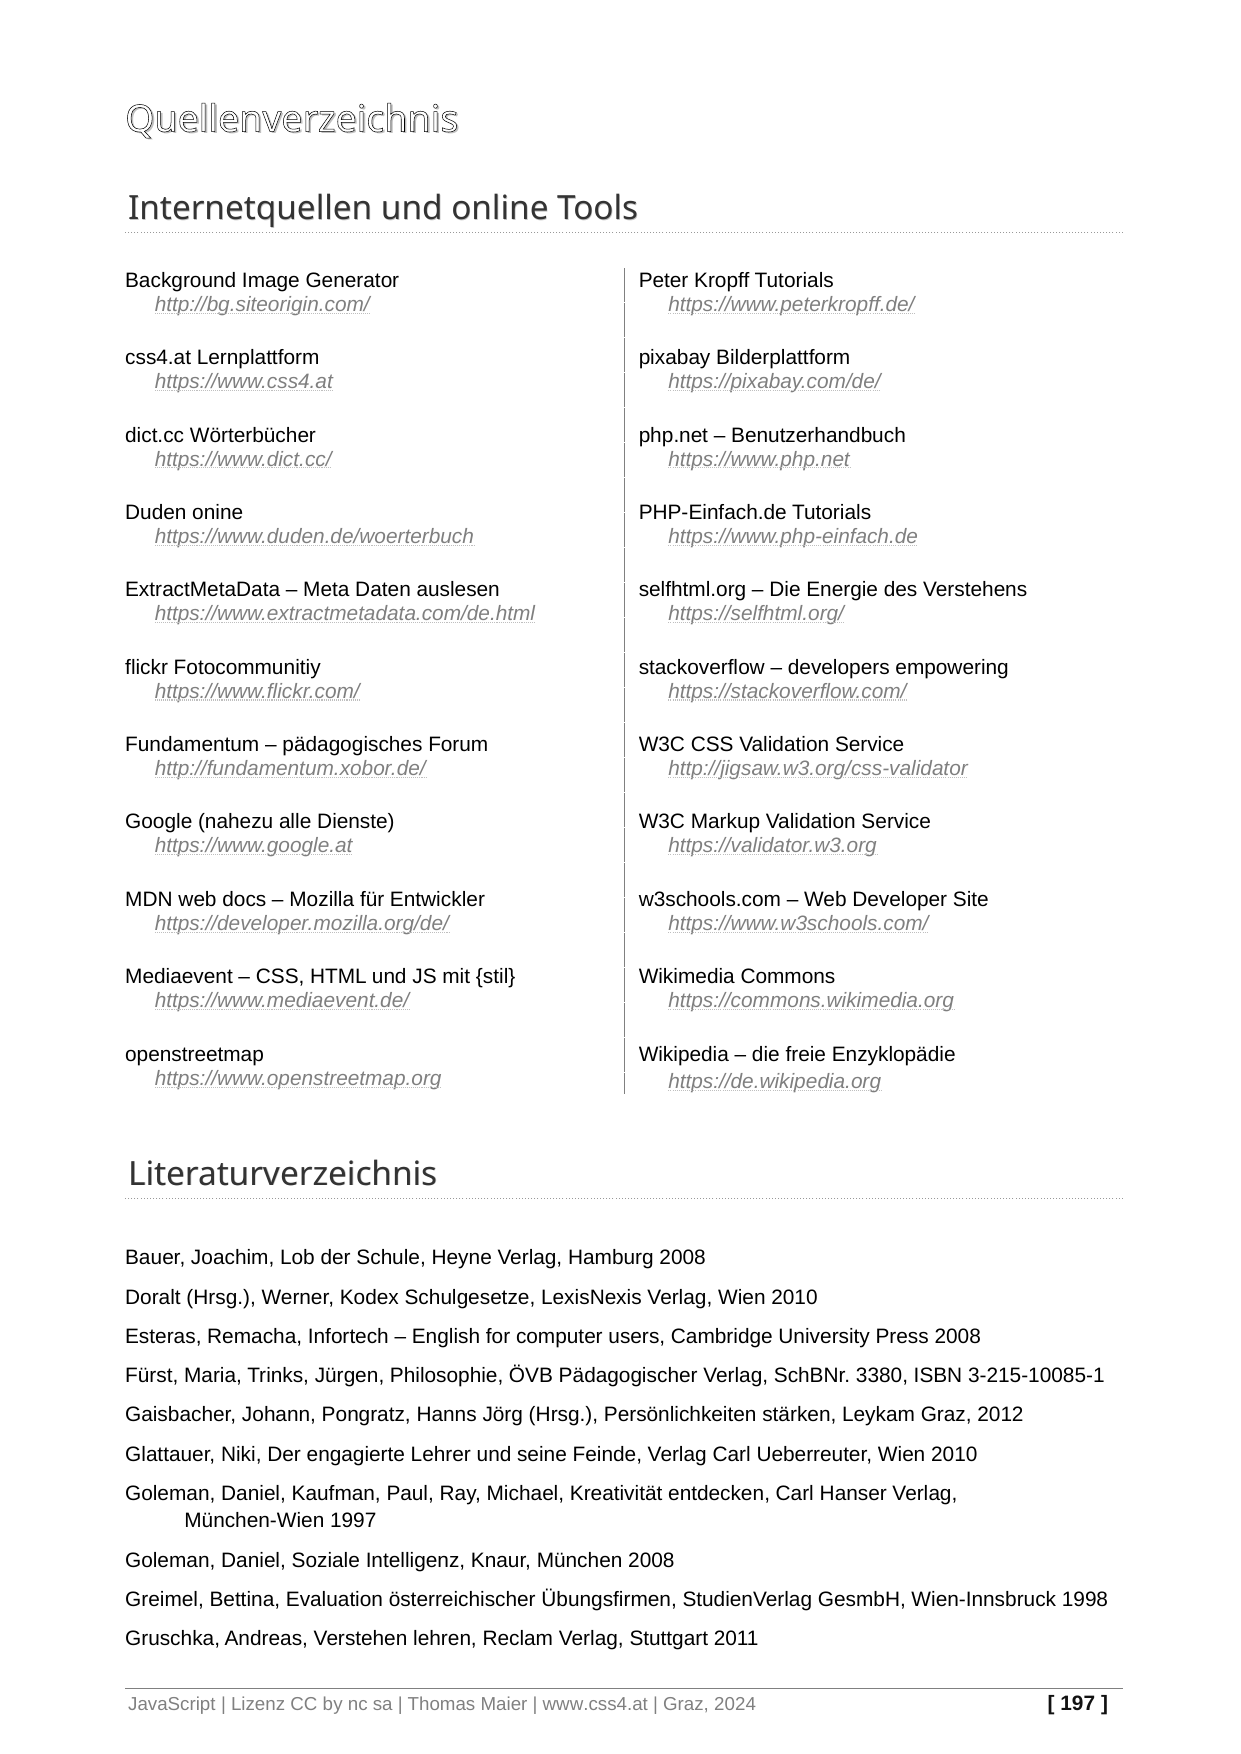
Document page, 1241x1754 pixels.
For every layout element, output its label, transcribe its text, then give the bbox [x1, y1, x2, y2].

text Greimel, Bettina, Evaluation österreichischer Übungsfirmen, StudienVerlag GesmbH, Wien-Innsbruck 1998 [125, 1587, 1123, 1611]
subtitle Quellenverzeichnis [125, 91, 1123, 142]
text openstreetmap https://www.openstreetmap.org [125, 1042, 609, 1089]
text Mediaevent – CSS, HTML und JS mit {stil} https://www.mediaevent.de/ [125, 964, 609, 1012]
text PHP-Einfach.de Tutorials https://www.php-einfach.de [638, 500, 1123, 548]
text Fundamentum – pädagogisches Forum http://fundamentum.xobor.de/ [125, 732, 609, 780]
text selfhtml.org – Die Energie des Verstehens https://selfhtml.org/ [638, 577, 1123, 625]
text Peter Kropff Tutorials https://www.peterkropff.de/ [638, 268, 1123, 316]
text Bauer, Joachim, Lob der Schule, Heyne Verlag, Hamburg 2008 [125, 1245, 1123, 1269]
text dict.cc Wörterbücher https://www.dict.cc/ [125, 422, 609, 470]
text Google (nahezu alle Dienste) https://www.google.at [125, 809, 609, 857]
text Glattauer, Niki, Der engagierte Lehrer und seine Feinde, Verlag Carl Ueberreuter, Wien 2010 [125, 1442, 1123, 1466]
text W3C Markup Validation Service https://validator.w3.org [638, 809, 1123, 857]
text w3schools.com – Web Developer Site https://www.w3schools.com/ [638, 887, 1123, 935]
text Goleman, Daniel, Soziale Intelligenz, Knaur, München 2008 [125, 1548, 1123, 1572]
text flickr Fotocommunitiy https://www.flickr.com/ [125, 654, 609, 702]
subtitle Literaturverzeichnis [125, 1147, 1123, 1198]
text Doralt (Hrsg.), Werner, Kodex Schulgesetze, LexisNexis Verlag, Wien 2010 [125, 1284, 1123, 1308]
text Gruschka, Andreas, Verstehen lehren, Reclam Verlag, Stuttgart 2011 [125, 1626, 1123, 1650]
subtitle Internetquellen und online Tools [125, 181, 1123, 232]
text Esteras, Remacha, Infortech – English for computer users, Cambridge University Press 2008 [125, 1324, 1123, 1348]
text Gaisbacher, Johann, Pongratz, Hanns Jörg (Hrsg.), Persönlichkeiten stärken, Leykam Graz, 2012 [125, 1402, 1123, 1426]
text css4.at Lernplattform https://www.css4.at [125, 345, 609, 393]
text php.net – Benutzerhandbuch https://www.php.net [638, 422, 1123, 470]
text Wikipedia – die freie Enzyklopädie https://de.wikipedia.org [638, 1042, 1123, 1093]
text Fürst, Maria, Trinks, Jürgen, Philosophie, ÖVB Pädagogischer Verlag, SchBNr. 3380, ISBN 3-215-10085-1 [125, 1363, 1123, 1387]
text pixabay Bilderplattform https://pixabay.com/de/ [638, 345, 1123, 393]
text ExtractMetaData – Meta Daten auslesen https://www.extractmetadata.com/de.html [125, 577, 609, 625]
text MDN web docs – Mozilla für Entwickler https://developer.mozilla.org/de/ [125, 887, 609, 935]
text stackoverflow – developers empowering https://stackoverflow.com/ [638, 654, 1123, 702]
text Goleman, Daniel, Kaufman, Paul, Ray, Michael, Kreativität entdecken, Carl Hanser Verlag, München-Wien 1997 [125, 1481, 1123, 1532]
text Duden onine https://www.duden.de/woerterbuch [125, 500, 609, 548]
text Wikimedia Commons https://commons.wikimedia.org [638, 964, 1123, 1012]
text W3C CSS Validation Service http://jigsaw.w3.org/css-validator [638, 732, 1123, 780]
text Background Image Generator http://bg.siteorigin.com/ [125, 268, 609, 316]
